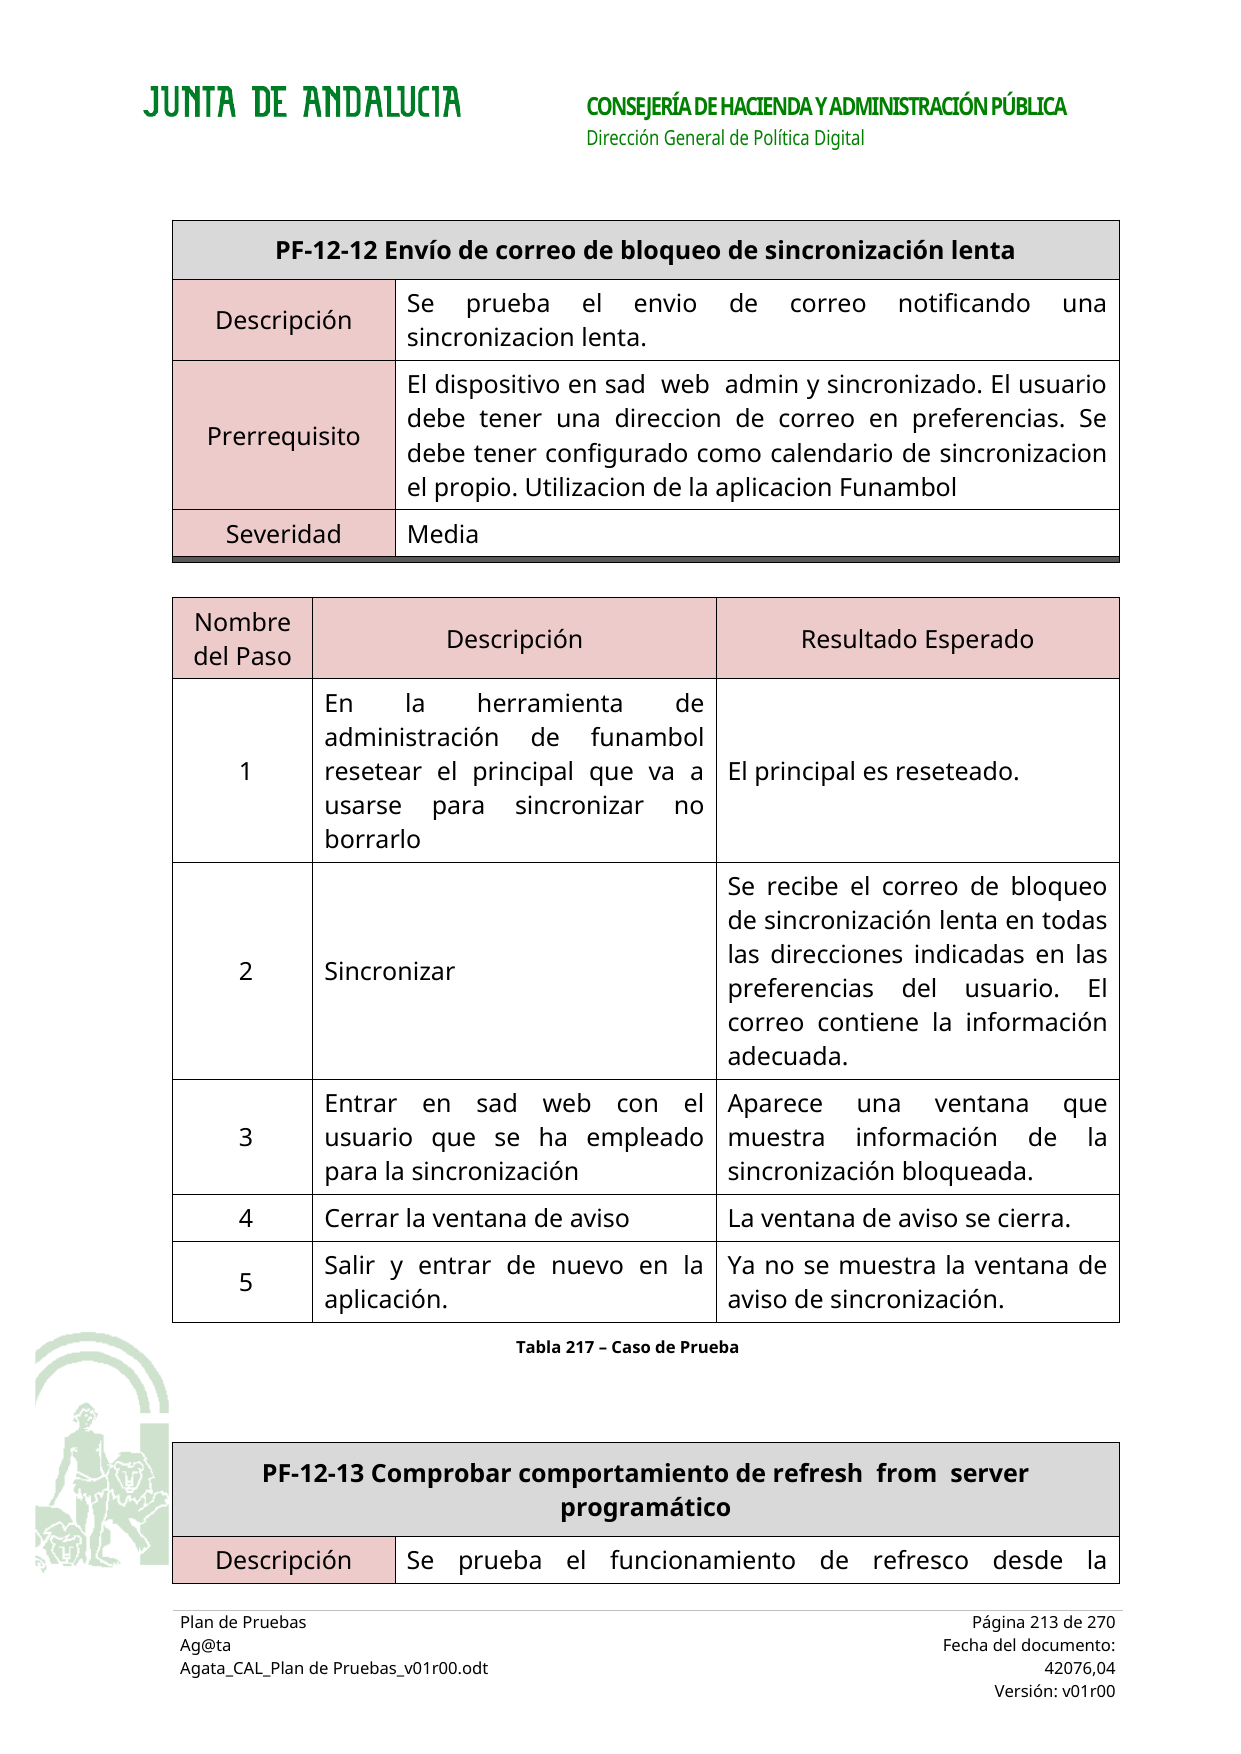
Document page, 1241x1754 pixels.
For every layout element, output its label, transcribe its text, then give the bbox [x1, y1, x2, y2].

table_cell 2 [173, 863, 312, 1079]
table_cell Salir y entrar de nuevo en la aplicación. [313, 1242, 716, 1322]
table_cell 3 [173, 1080, 312, 1194]
table_cell Ya no se muestra la ventana de aviso de sincronización. [717, 1242, 1119, 1322]
table_header Descripción [313, 598, 716, 678]
table_cell Prerrequisito [173, 361, 395, 509]
table_cell Descripción [173, 1537, 395, 1583]
table_cell En la herramienta de administración de funambol resetear el principal que va a usarse para sincronizar no borrarlo [313, 679, 716, 862]
table_cell Aparece una ventana que muestra información de la sincronización bloqueada. [717, 1080, 1119, 1194]
table_header PF-12-13 Comprobar comportamiento de refresh from server programático [173, 1443, 1119, 1536]
table_cell Media [396, 510, 1119, 556]
table_header PF-12-12 Envío de correo de bloqueo de sincronización lenta [173, 221, 1119, 279]
table_cell Cerrar la ventana de aviso [313, 1195, 716, 1241]
table_cell El principal es reseteado. [717, 679, 1119, 862]
table_header Resultado Esperado [717, 598, 1119, 678]
table_cell 1 [173, 679, 312, 862]
table_cell La ventana de aviso se cierra. [717, 1195, 1119, 1241]
picture [143, 86, 461, 117]
table_cell Entrar en sad web con el usuario que se ha empleado para la sincronización [313, 1080, 716, 1194]
table_cell Se recibe el correo de bloqueo de sincronización lenta en todas las direcciones indicadas en las preferencias del usuario. El correo contiene la información adecuada. [717, 863, 1119, 1079]
table_cell 4 [173, 1195, 312, 1241]
table_cell Se prueba el envio de correo notificando una sincronizacion lenta. [396, 280, 1119, 360]
table_cell Se prueba el funcionamiento de refresco desde la [396, 1537, 1119, 1583]
table_cell Sincronizar [313, 863, 716, 1079]
table_cell Descripción [173, 280, 395, 360]
table_cell [173, 557, 1119, 562]
text Tabla 217 – Caso de Prueba [170, 1336, 1107, 1358]
table_header Nombre del Paso [173, 598, 312, 678]
table_cell 5 [173, 1242, 312, 1322]
table_cell El dispositivo en sad web admin y sincronizado. El usuario debe tener una direccion de correo en preferencias. Se debe tener configurado como calendario de sincronizacion el propio. Utilizacion de la aplicacion Funambol [396, 361, 1119, 509]
table_cell Severidad [173, 510, 395, 556]
